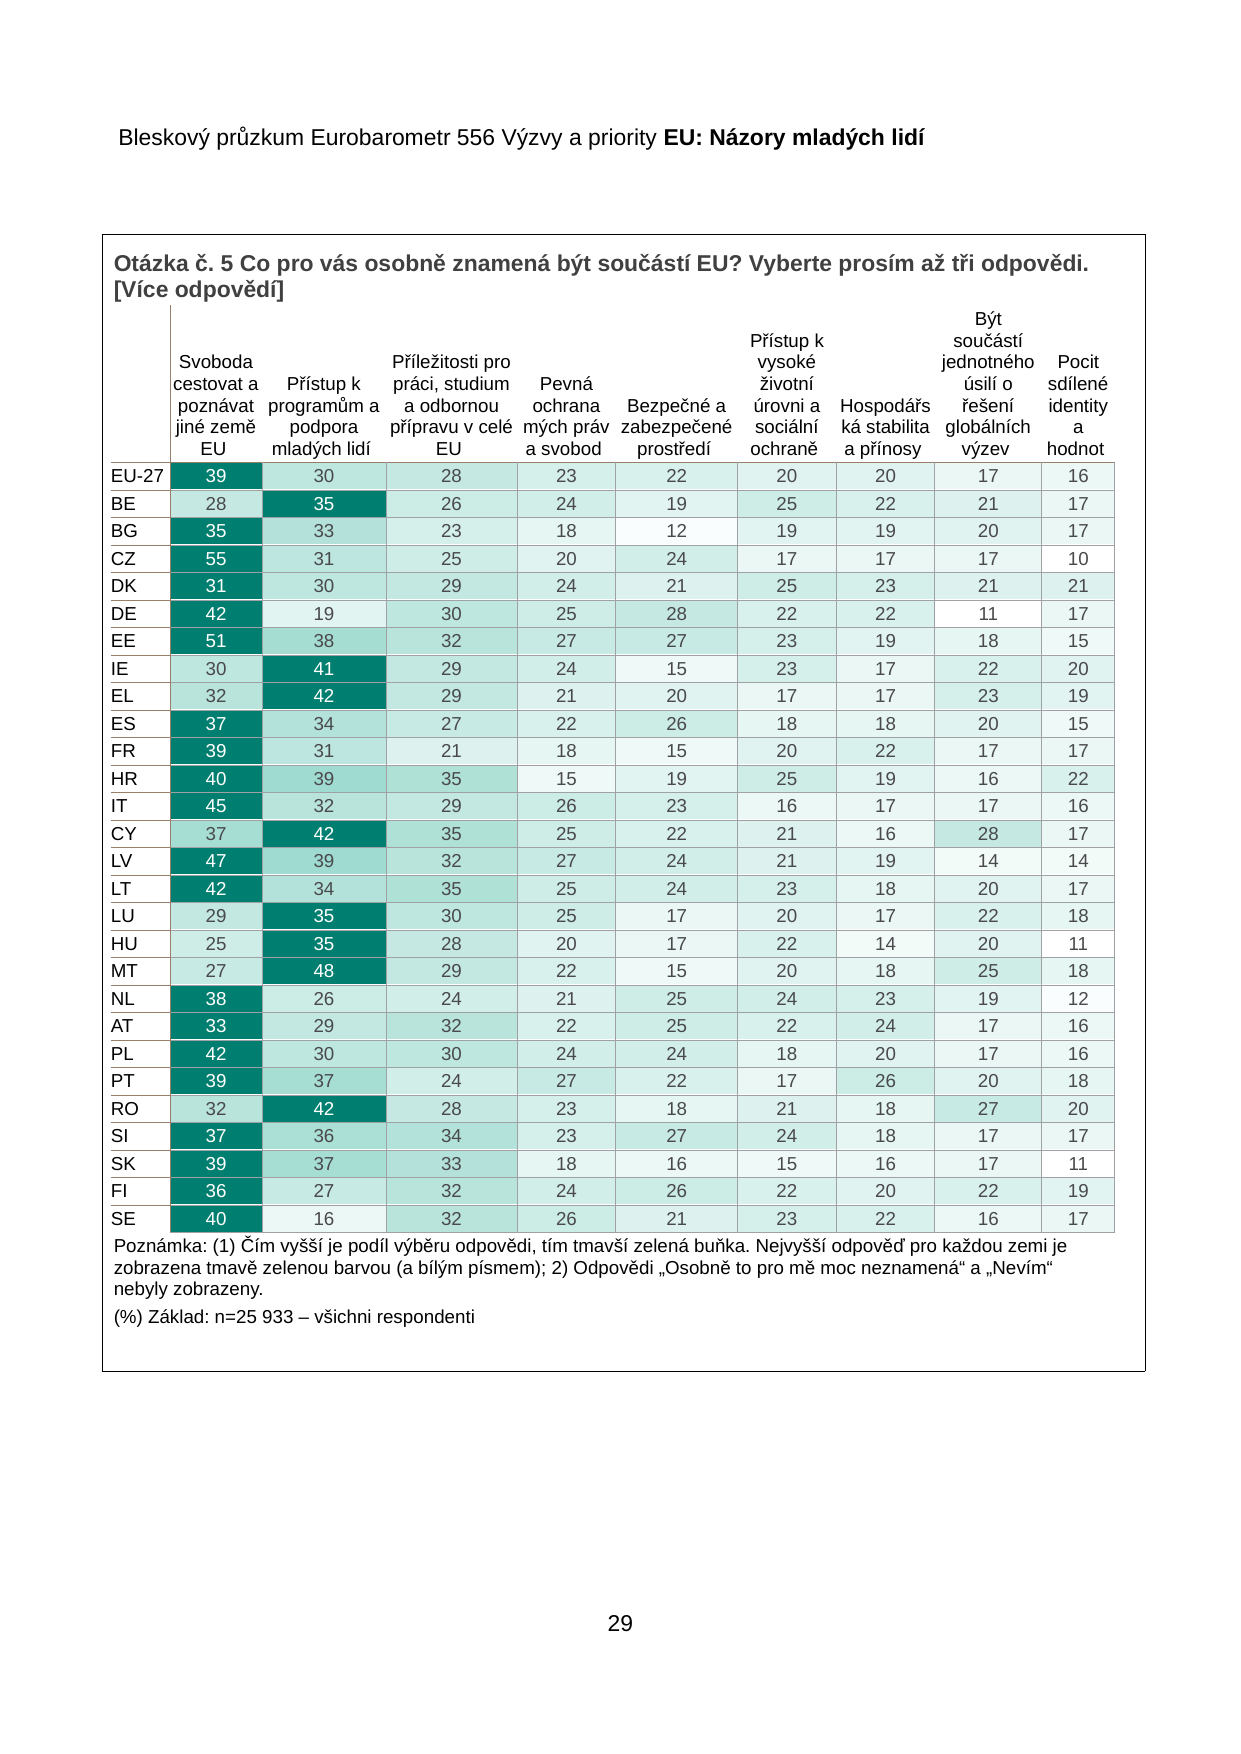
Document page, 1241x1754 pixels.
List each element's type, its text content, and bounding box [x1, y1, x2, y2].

table_cell 22 [837, 491, 934, 517]
table_cell 48 [263, 958, 386, 984]
table_cell 28 [387, 931, 517, 957]
table_cell 16 [1042, 463, 1114, 489]
table_cell CZ [111, 546, 170, 572]
table_cell 10 [1042, 546, 1114, 572]
table_cell 21 [738, 821, 836, 847]
table_cell (%) Základ: n=25 933 – všichni respondenti [111, 1303, 1114, 1330]
table_cell 19 [1042, 683, 1114, 709]
table_cell 28 [935, 821, 1041, 847]
table_cell 17 [837, 793, 934, 819]
table_cell 29 [263, 1013, 386, 1039]
table_cell 34 [263, 711, 386, 737]
table_cell 28 [171, 491, 262, 517]
table_cell 20 [935, 876, 1041, 902]
table_cell 26 [616, 711, 737, 737]
table_cell 20 [518, 546, 615, 572]
table_cell 16 [1042, 1041, 1114, 1067]
table_cell 26 [616, 1178, 737, 1204]
table_cell PL [111, 1041, 170, 1067]
table_cell 17 [738, 1068, 836, 1094]
table_cell 22 [738, 1178, 836, 1204]
table_cell 20 [935, 518, 1041, 544]
table_cell 27 [935, 1096, 1041, 1122]
table_cell 23 [738, 656, 836, 682]
table_cell 15 [518, 766, 615, 792]
table_cell 37 [263, 1068, 386, 1094]
table_cell 21 [1042, 573, 1114, 599]
table_cell 30 [263, 463, 386, 489]
table_cell 17 [837, 683, 934, 709]
table_cell FR [111, 738, 170, 764]
table_cell 32 [387, 1178, 517, 1204]
table_cell 15 [616, 656, 737, 682]
table_cell 47 [171, 848, 262, 874]
table_cell HR [111, 766, 170, 792]
table_cell PT [111, 1068, 170, 1094]
table_cell 30 [263, 1041, 386, 1067]
table_cell 19 [837, 628, 934, 654]
table_cell 21 [935, 491, 1041, 517]
table_cell 22 [837, 1206, 934, 1232]
table_cell 18 [518, 738, 615, 764]
table_cell 21 [616, 573, 737, 599]
table_cell 22 [616, 1068, 737, 1094]
table_cell 20 [616, 683, 737, 709]
table_cell RO [111, 1096, 170, 1122]
table_cell 24 [616, 1041, 737, 1067]
table_cell 22 [1042, 766, 1114, 792]
table_cell 24 [518, 1041, 615, 1067]
table_cell 39 [171, 1068, 262, 1094]
table_cell DK [111, 573, 170, 599]
table_cell 17 [837, 903, 934, 929]
table_cell 32 [387, 1206, 517, 1232]
table_cell 55 [171, 546, 262, 572]
table_cell 22 [738, 1013, 836, 1039]
table_cell 21 [738, 848, 836, 874]
table_cell 27 [616, 628, 737, 654]
table_cell 24 [616, 546, 737, 572]
table_cell 15 [738, 1151, 836, 1177]
table_cell 23 [518, 463, 615, 489]
table_cell 11 [1042, 931, 1114, 957]
table_cell 37 [171, 1123, 262, 1149]
table_cell 25 [616, 986, 737, 1012]
table_cell 16 [935, 766, 1041, 792]
table_cell 14 [1042, 848, 1114, 874]
table_cell Příležitosti pro práci, studium a odbornou přípravu v celé EU [386, 305, 517, 462]
table_cell NL [111, 986, 170, 1012]
table_cell 16 [1042, 793, 1114, 819]
table_cell 23 [518, 1096, 615, 1122]
table_cell Být součástí jednotného úsilí o řešení globálních výzev [935, 305, 1041, 462]
table_cell SI [111, 1123, 170, 1149]
table_cell 22 [935, 903, 1041, 929]
table_cell Přístup k vysoké životní úrovni a sociální ochraně [737, 305, 836, 462]
table_cell 18 [837, 711, 934, 737]
table_cell 15 [1042, 711, 1114, 737]
table_cell 18 [738, 711, 836, 737]
table_cell EU-27 [111, 463, 170, 489]
table_cell 21 [616, 1206, 737, 1232]
table_cell Přístup k programům a podpora mladých lidí [262, 305, 386, 462]
table_cell 31 [171, 573, 262, 599]
table_cell 29 [387, 683, 517, 709]
table_cell 11 [1042, 1151, 1114, 1177]
table_cell LV [111, 848, 170, 874]
table_cell 17 [1042, 491, 1114, 517]
table_cell 18 [1042, 1068, 1114, 1094]
table_cell IT [111, 793, 170, 819]
table_cell 22 [518, 958, 615, 984]
table_cell 30 [171, 656, 262, 682]
table_cell 27 [518, 1068, 615, 1094]
table_cell 26 [837, 1068, 934, 1094]
table_cell 22 [837, 601, 934, 627]
table_cell 20 [738, 463, 836, 489]
table_cell 39 [171, 463, 262, 489]
table_cell 35 [263, 491, 386, 517]
table_cell 22 [616, 821, 737, 847]
table_cell 42 [171, 1041, 262, 1067]
table_cell 18 [837, 1096, 934, 1122]
table_cell 21 [738, 1096, 836, 1122]
table_cell 11 [935, 601, 1041, 627]
table_cell 28 [387, 1096, 517, 1122]
table_cell 16 [837, 821, 934, 847]
table_cell 42 [263, 821, 386, 847]
table_cell 25 [518, 601, 615, 627]
table_cell 22 [837, 738, 934, 764]
table_cell 20 [935, 1068, 1041, 1094]
table_cell 20 [1042, 656, 1114, 682]
table_cell AT [111, 1013, 170, 1039]
table_cell 24 [518, 573, 615, 599]
table_cell 27 [263, 1178, 386, 1204]
table_cell 22 [616, 463, 737, 489]
table_cell 23 [387, 518, 517, 544]
table_cell 40 [171, 1206, 262, 1232]
table_cell 22 [738, 931, 836, 957]
table_cell 41 [263, 656, 386, 682]
table_cell 31 [263, 738, 386, 764]
table_cell 20 [738, 958, 836, 984]
table_cell 19 [616, 491, 737, 517]
table_cell 17 [837, 546, 934, 572]
table_header Otázka č. 5 Co pro vás osobně znamená být součástí EU? Vyberte prosím až tři odpovědi. [Více odpovědí] [111, 243, 1114, 305]
table_cell 17 [1042, 1123, 1114, 1149]
table_cell BG [111, 518, 170, 544]
table_cell 26 [387, 491, 517, 517]
table_cell 22 [935, 656, 1041, 682]
table_cell 30 [387, 601, 517, 627]
table_cell 20 [1042, 1096, 1114, 1122]
table_cell 35 [387, 821, 517, 847]
table_cell EE [111, 628, 170, 654]
table_cell 25 [616, 1013, 737, 1039]
table_cell 35 [263, 903, 386, 929]
table_cell 39 [263, 848, 386, 874]
table_cell 31 [263, 546, 386, 572]
table_cell 38 [171, 986, 262, 1012]
table_cell 14 [935, 848, 1041, 874]
table_cell 20 [935, 931, 1041, 957]
table_cell 19 [935, 986, 1041, 1012]
table_cell 16 [1042, 1013, 1114, 1039]
table_cell 17 [1042, 821, 1114, 847]
table_cell 51 [171, 628, 262, 654]
table_cell [111, 305, 170, 462]
table_cell 18 [935, 628, 1041, 654]
table_cell 18 [837, 958, 934, 984]
table_cell Poznámka: (1) Čím vyšší je podíl výběru odpovědi, tím tmavší zelená buňka. Nejvyšší odpověď pro každou zemi je zobrazena tmavě zelenou barvou (a bílým písmem); 2) Odpovědi „Osobně to pro mě moc neznamená“ a „Nevím“ nebyly zobrazeny. [111, 1232, 1114, 1303]
table_cell 25 [171, 931, 262, 957]
table_cell 17 [616, 931, 737, 957]
table_cell 17 [1042, 876, 1114, 902]
table_cell SK [111, 1151, 170, 1177]
table_cell 42 [263, 683, 386, 709]
table_cell 23 [738, 876, 836, 902]
table_cell 16 [263, 1206, 386, 1232]
table_cell 14 [837, 931, 934, 957]
table_cell 16 [837, 1151, 934, 1177]
table_cell 12 [616, 518, 737, 544]
table_cell 23 [837, 573, 934, 599]
table_cell 28 [616, 601, 737, 627]
table_cell 15 [1042, 628, 1114, 654]
table_cell 29 [387, 656, 517, 682]
table_cell 33 [263, 518, 386, 544]
table_cell 35 [387, 766, 517, 792]
table_cell 23 [738, 1206, 836, 1232]
table_cell 22 [935, 1178, 1041, 1204]
table_cell 22 [518, 711, 615, 737]
table_cell 39 [263, 766, 386, 792]
table_cell 18 [518, 1151, 615, 1177]
table_cell 15 [616, 958, 737, 984]
table_cell Svoboda cestovat a poznávat jiné země EU [171, 305, 262, 462]
table_cell 38 [263, 628, 386, 654]
table_cell 32 [171, 683, 262, 709]
table_cell 25 [935, 958, 1041, 984]
table_cell 24 [616, 876, 737, 902]
table_cell 39 [171, 1151, 262, 1177]
table_cell 29 [387, 573, 517, 599]
table_cell 19 [1042, 1178, 1114, 1204]
table_cell 36 [171, 1178, 262, 1204]
table_cell 40 [171, 766, 262, 792]
table_cell 26 [263, 986, 386, 1012]
table_cell EL [111, 683, 170, 709]
table_cell 25 [518, 876, 615, 902]
table_cell 20 [518, 931, 615, 957]
table_cell 17 [1042, 1206, 1114, 1232]
table_cell SE [111, 1206, 170, 1232]
table_cell 24 [387, 1068, 517, 1094]
table_cell 25 [738, 491, 836, 517]
table_cell 16 [935, 1206, 1041, 1232]
table_cell 35 [387, 876, 517, 902]
table_cell 27 [518, 848, 615, 874]
table_cell LT [111, 876, 170, 902]
table_cell DE [111, 601, 170, 627]
table_cell 17 [935, 1151, 1041, 1177]
table_cell 18 [1042, 903, 1114, 929]
table_cell 27 [171, 958, 262, 984]
table_cell 24 [518, 656, 615, 682]
table_cell 21 [387, 738, 517, 764]
table_cell 17 [1042, 738, 1114, 764]
table_cell 42 [171, 601, 262, 627]
table_cell 19 [837, 848, 934, 874]
table_cell 34 [263, 876, 386, 902]
table_cell 19 [616, 766, 737, 792]
table_cell 30 [387, 1041, 517, 1067]
table_cell 24 [738, 1123, 836, 1149]
table_cell IE [111, 656, 170, 682]
table_cell Hospodářská stabilita a přínosy [836, 305, 934, 462]
table_cell 20 [837, 1178, 934, 1204]
table_cell 39 [171, 738, 262, 764]
table_cell 17 [616, 903, 737, 929]
table_cell 24 [518, 1178, 615, 1204]
table_cell 32 [171, 1096, 262, 1122]
table_cell 25 [387, 546, 517, 572]
table_cell 25 [518, 903, 615, 929]
table_cell 18 [738, 1041, 836, 1067]
table_cell 24 [518, 491, 615, 517]
table_cell 25 [518, 821, 615, 847]
table_cell 28 [387, 463, 517, 489]
table_cell 30 [387, 903, 517, 929]
table_cell 18 [518, 518, 615, 544]
table_cell 19 [837, 766, 934, 792]
table_cell 20 [837, 463, 934, 489]
table_cell 15 [616, 738, 737, 764]
table_cell 18 [1042, 958, 1114, 984]
table_cell 17 [837, 656, 934, 682]
table_cell 29 [171, 903, 262, 929]
table_cell 24 [837, 1013, 934, 1039]
table_cell 17 [935, 793, 1041, 819]
table_cell 30 [263, 573, 386, 599]
table_cell 21 [518, 986, 615, 1012]
table_cell 22 [518, 1013, 615, 1039]
table_cell 16 [616, 1151, 737, 1177]
table_cell 25 [738, 766, 836, 792]
table_cell 37 [171, 821, 262, 847]
table_cell 21 [518, 683, 615, 709]
table_cell 17 [935, 463, 1041, 489]
table_cell 20 [837, 1041, 934, 1067]
table_cell 32 [263, 793, 386, 819]
table_cell 23 [935, 683, 1041, 709]
table_cell 19 [837, 518, 934, 544]
table_cell 26 [518, 1206, 615, 1232]
table_cell 35 [171, 518, 262, 544]
table_cell 42 [263, 1096, 386, 1122]
table_cell 27 [518, 628, 615, 654]
table_cell MT [111, 958, 170, 984]
table_cell Pevná ochrana mých práv a svobod [517, 305, 615, 462]
table_cell 35 [263, 931, 386, 957]
table_cell 17 [738, 683, 836, 709]
table_cell 37 [263, 1151, 386, 1177]
table_cell 29 [387, 958, 517, 984]
table_cell 17 [738, 546, 836, 572]
table_cell 18 [837, 876, 934, 902]
table_cell 29 [387, 793, 517, 819]
table_cell 33 [387, 1151, 517, 1177]
table_cell 24 [616, 848, 737, 874]
table_cell 17 [935, 1013, 1041, 1039]
table_cell 18 [837, 1123, 934, 1149]
table_cell LU [111, 903, 170, 929]
table_cell 17 [1042, 601, 1114, 627]
table_cell 20 [738, 738, 836, 764]
table_cell 34 [387, 1123, 517, 1149]
table_cell 12 [1042, 986, 1114, 1012]
table_cell Bezpečné a zabezpečené prostředí [615, 305, 737, 462]
table_cell 16 [738, 793, 836, 819]
table_cell 18 [616, 1096, 737, 1122]
table_cell 25 [738, 573, 836, 599]
table_cell 19 [738, 518, 836, 544]
table_cell 32 [387, 1013, 517, 1039]
table_cell 23 [616, 793, 737, 819]
table_cell CY [111, 821, 170, 847]
table_cell 17 [935, 1041, 1041, 1067]
table_cell Pocit sdílené identity a hodnot [1041, 305, 1114, 462]
table_cell 17 [1042, 518, 1114, 544]
table_cell 23 [738, 628, 836, 654]
table_cell 17 [935, 546, 1041, 572]
table_cell 32 [387, 628, 517, 654]
table_cell 42 [171, 876, 262, 902]
table_cell HU [111, 931, 170, 957]
table_cell 20 [935, 711, 1041, 737]
table_cell 45 [171, 793, 262, 819]
table_cell BE [111, 491, 170, 517]
table_cell 17 [935, 1123, 1041, 1149]
table_cell 24 [738, 986, 836, 1012]
table_cell 23 [837, 986, 934, 1012]
table_cell 37 [171, 711, 262, 737]
table_cell 32 [387, 848, 517, 874]
table_cell 26 [518, 793, 615, 819]
table_cell 27 [616, 1123, 737, 1149]
table_cell ES [111, 711, 170, 737]
table_cell 22 [738, 601, 836, 627]
table_cell 23 [518, 1123, 615, 1149]
table_cell 36 [263, 1123, 386, 1149]
table_cell 17 [935, 738, 1041, 764]
table_cell 21 [935, 573, 1041, 599]
table_cell 19 [263, 601, 386, 627]
table_cell 27 [387, 711, 517, 737]
table_cell 33 [171, 1013, 262, 1039]
table_cell 24 [387, 986, 517, 1012]
table_cell FI [111, 1178, 170, 1204]
table_cell 20 [738, 903, 836, 929]
